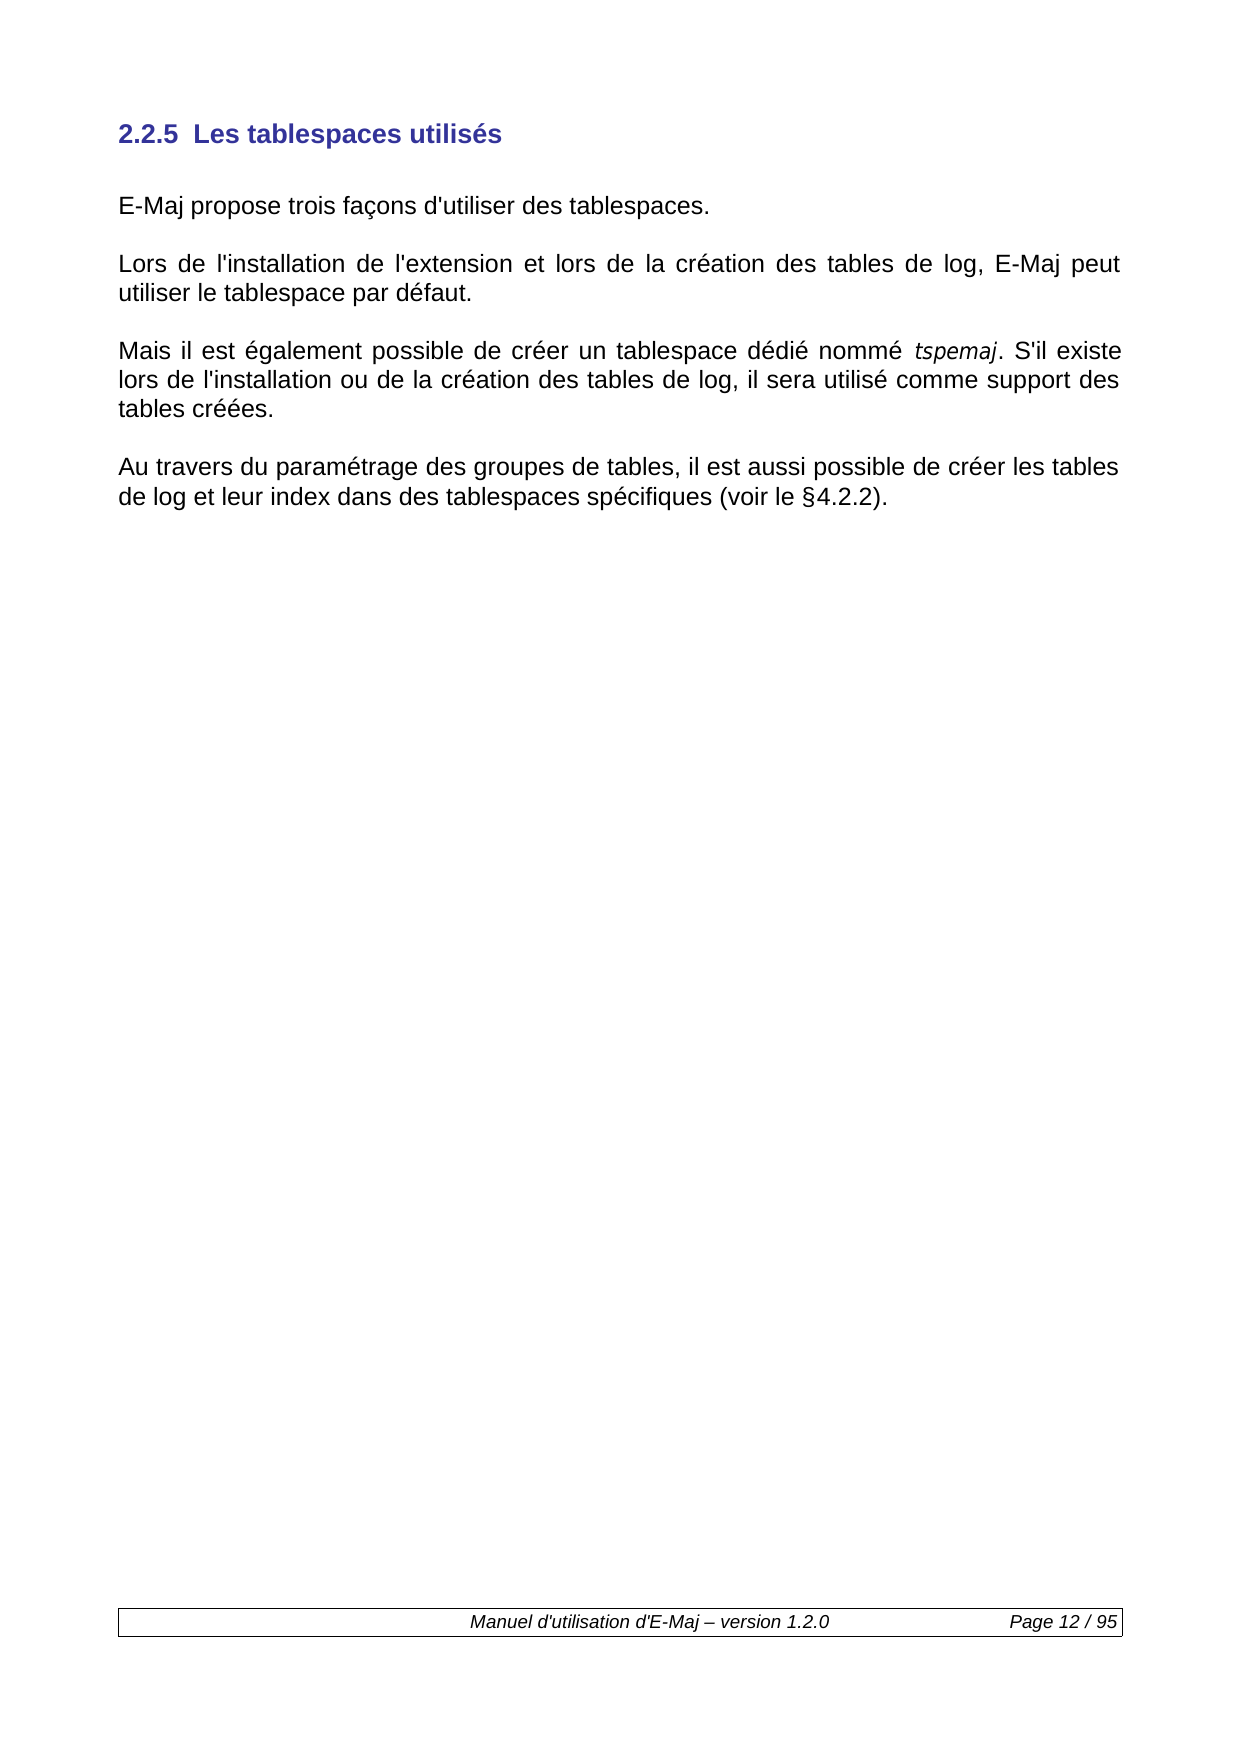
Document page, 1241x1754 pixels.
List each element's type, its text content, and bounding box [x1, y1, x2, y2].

text Au travers du paramétrage des groupes de tables, il est aussi possible de créer les tables de log et leur index dans des tablespaces spécifiques (voir le §4.2.2). [118, 452, 1122, 510]
text Lors de l'installation de l'extension et lors de la création des tables de log, E-Maj peut utiliser le tablespace par défaut. [118, 249, 1122, 307]
text Mais il est également possible de créer un tablespace dédié nommé tspemaj. S'il existe lors de l'installation ou de la création des tables de log, il sera utilisé comme support des tables créées. [118, 336, 1122, 423]
subtitle Les tablespaces utilisés [118, 118, 1122, 149]
text E-Maj propose trois façons d'utiliser des tablespaces. [118, 191, 1122, 220]
